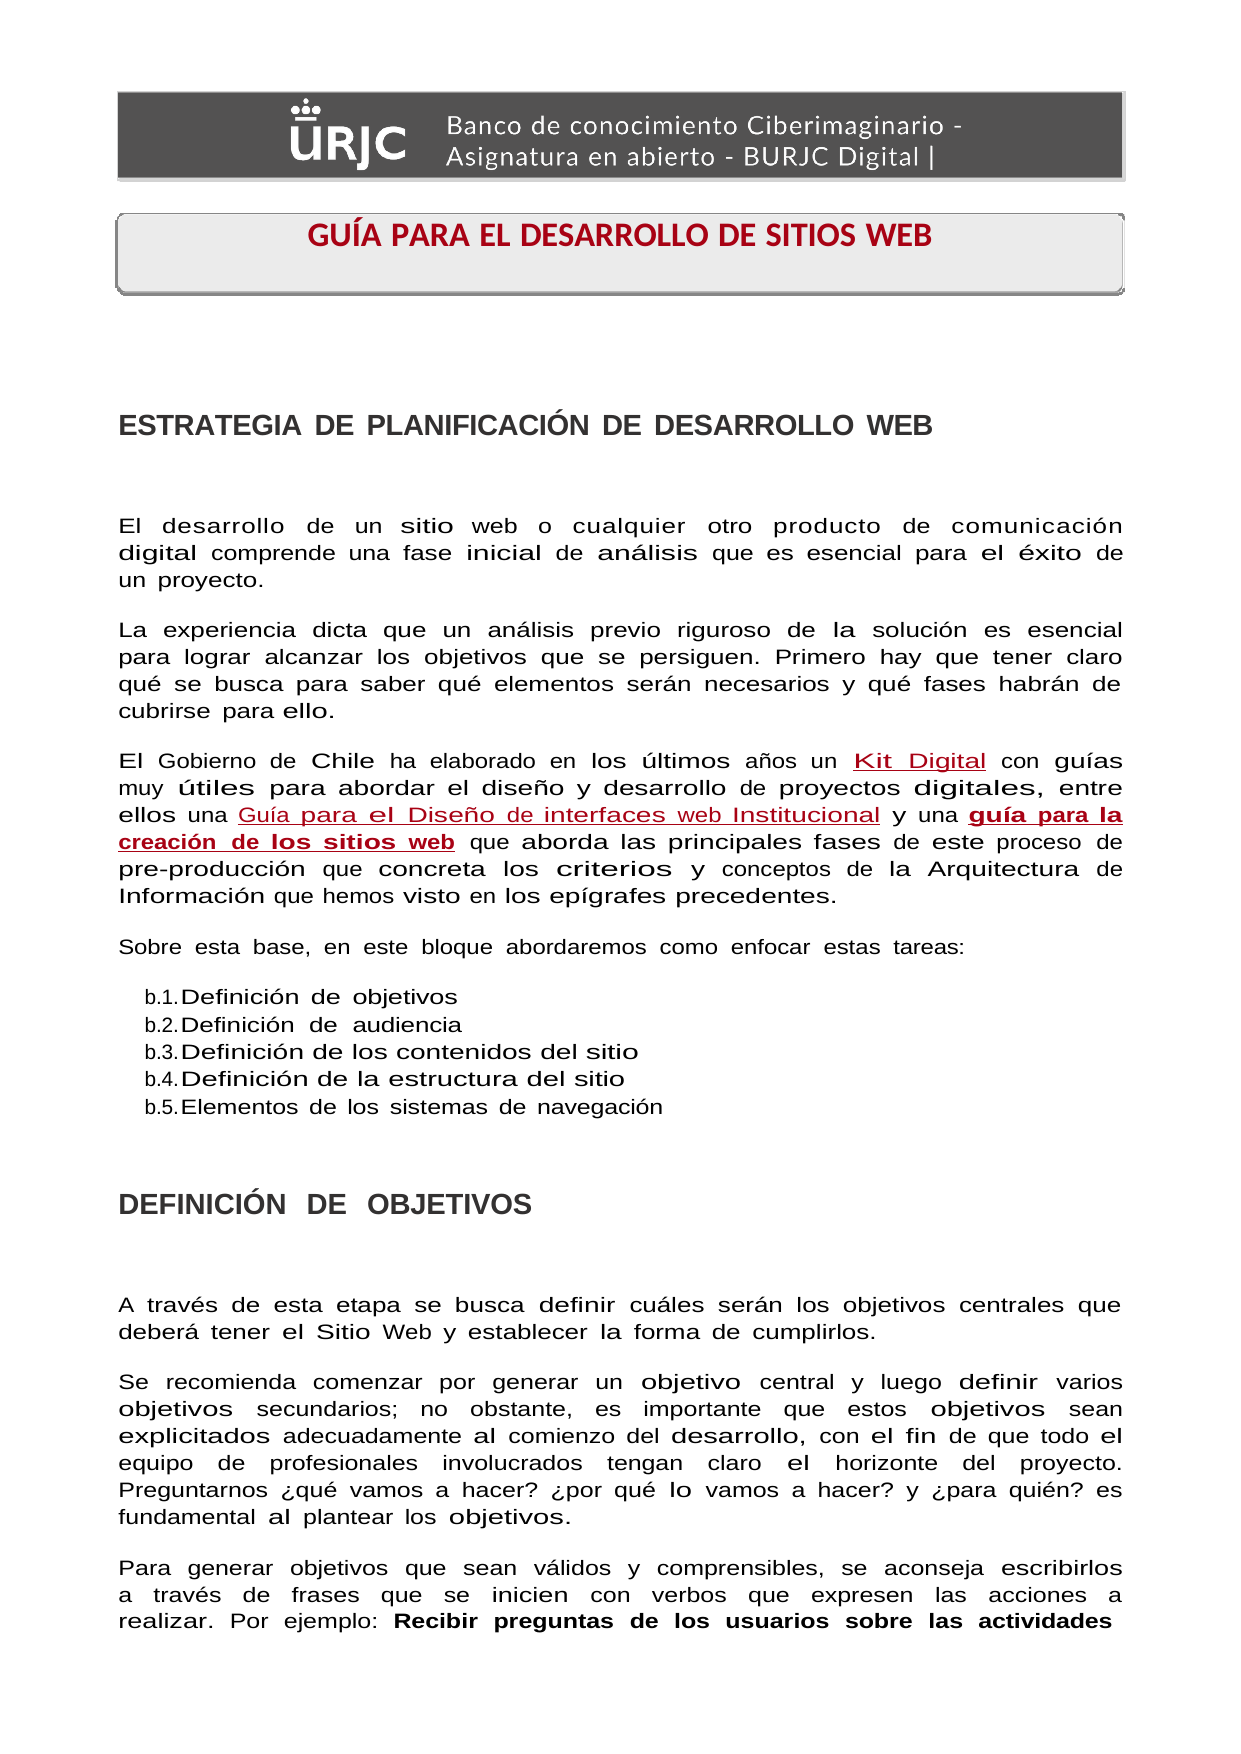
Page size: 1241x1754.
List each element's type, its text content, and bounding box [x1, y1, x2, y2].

subtitle DEFINICIÓN DE OBJETIVOS [118, 1187, 1138, 1221]
text Se recomienda comenzar por generar un objetivo central y luego definir varios objetivos secundarios; no obstante, es importante que estos objetivos sean explicitados adecuadamente al comienzo del desarrollo, con el fin de que todo el equipo de profesionales involucrados tengan claro el horizonte del proyecto. Preguntarnos ¿qué vamos a hacer? ¿por qué lo vamos a hacer? y ¿para quién? es fundamental al plantear los objetivos. [118, 1370, 1123, 1529]
text A través de esta etapa se busca definir cuáles serán los objetivos centrales que deberá tener el Sitio Web y establecer la forma de cumplirlos. [118, 1293, 1122, 1344]
list Definición de la estructura del sitio [144, 1067, 1138, 1091]
text Para generar objetivos que sean válidos y comprensibles, se aconseja escribirlos a través de frases que se inicien con verbos que expresen las acciones a realizar. Por ejemplo: Recibir preguntas de los usuarios sobre las actividades [118, 1555, 1123, 1633]
list Definición de objetivos [144, 985, 1138, 1009]
list Elementos de los sistemas de navegación [144, 1094, 1138, 1118]
text El Gobierno de Chile ha elaborado en los últimos años un Kit Digital con guías muy útiles para abordar el diseño y desarrollo de proyectos digitales, entre ellos una Guía para el Diseño de interfaces web Institucional y una guía para la creación de los sitios web que aborda las principales fases de este proceso de pre-producción que concreta los criterios y conceptos de la Arquitectura de Información que hemos visto en los epígrafes precedentes. [118, 749, 1123, 908]
subtitle ESTRATEGIA DE PLANIFICACIÓN DE DESARROLLO WEB [118, 408, 1138, 441]
text El desarrollo de un sitio web o cualquier otro producto de comunicación digital comprende una fase inicial de análisis que es esencial para el éxito de un proyecto. [118, 514, 1123, 592]
text La experiencia dicta que un análisis previo riguroso de la solución es esencial para lograr alcanzar los objetivos que se persiguen. Primero hay que tener claro qué se busca para saber qué elementos serán necesarios y qué fases habrán de cubrirse para ello. [118, 618, 1123, 723]
picture [115, 213, 1125, 296]
picture [117, 91, 1126, 182]
list Definición de los contenidos del sitio [144, 1040, 1138, 1064]
text Sobre esta base, en este bloque abordaremos como enfocar estas tareas: [118, 934, 1138, 958]
list Definición de audiencia [144, 1012, 1138, 1036]
